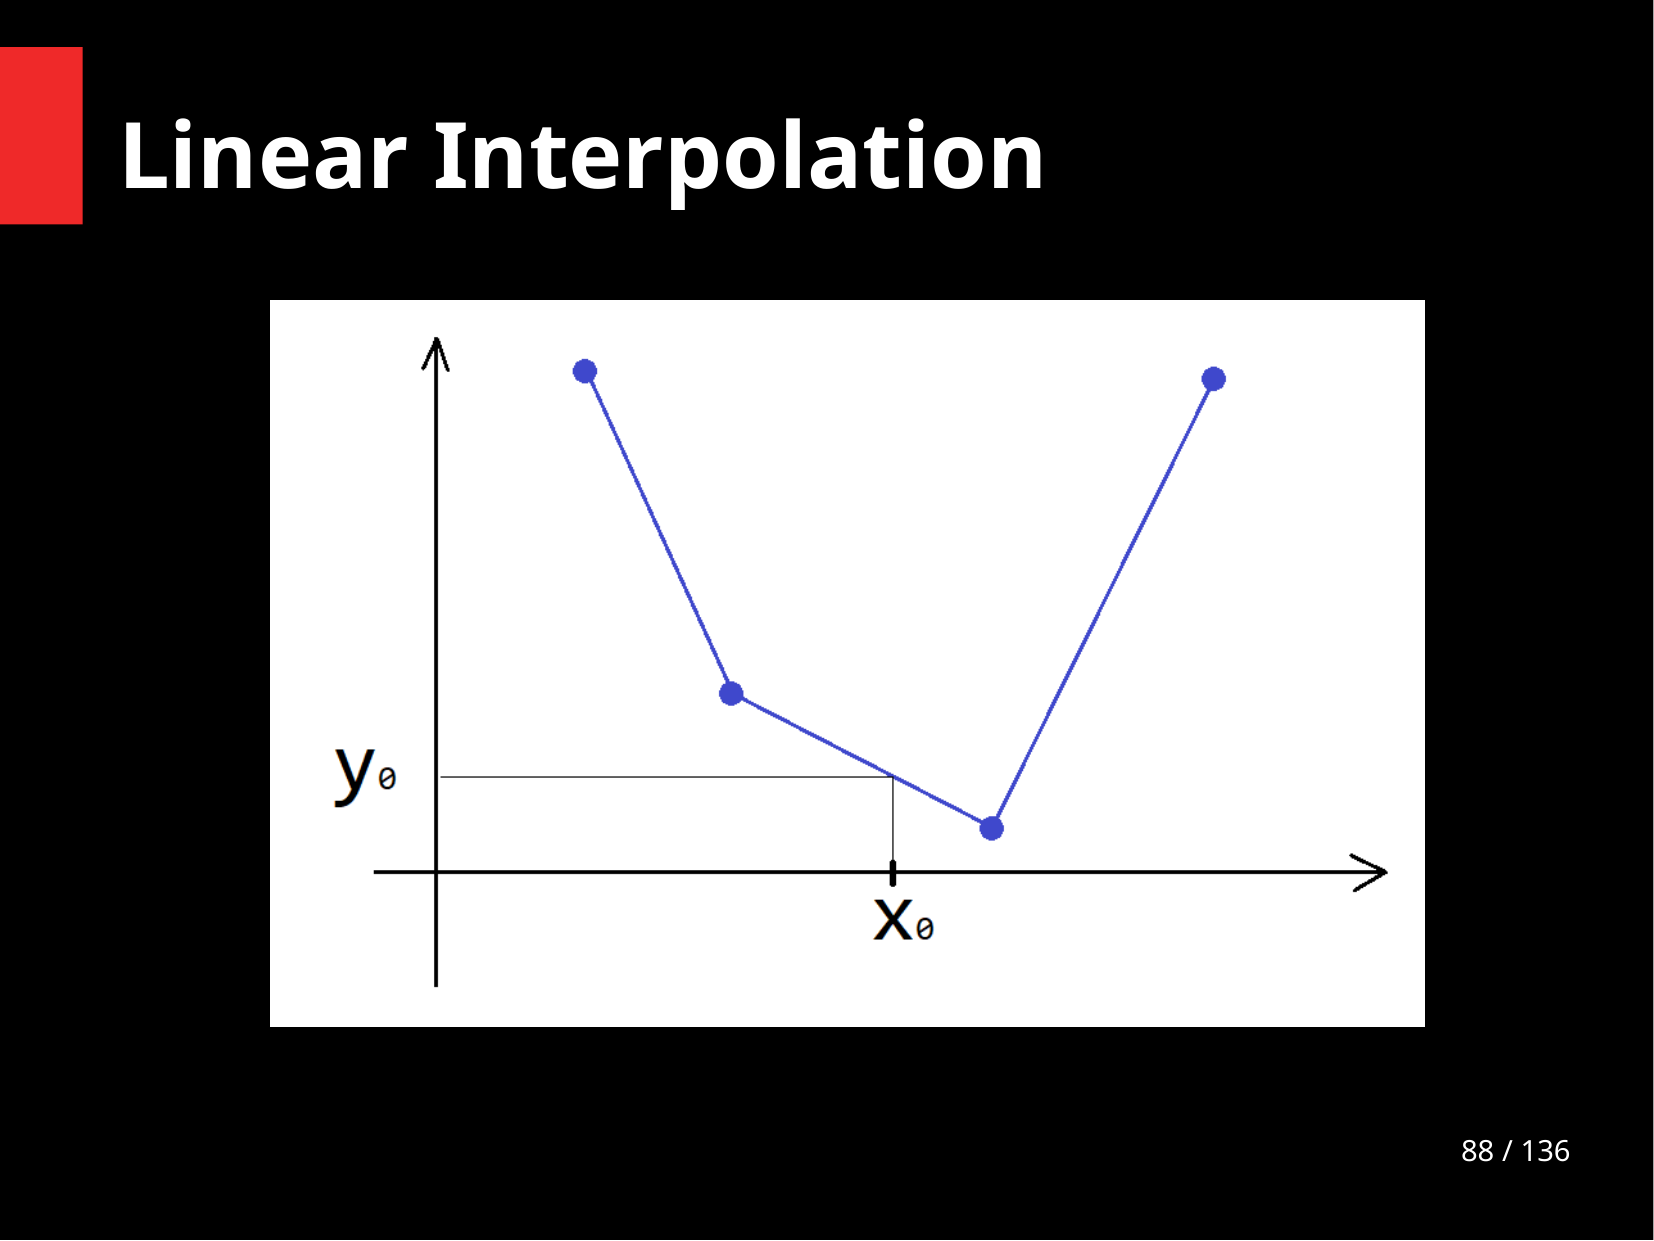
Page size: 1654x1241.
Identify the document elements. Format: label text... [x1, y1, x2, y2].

title Linear Interpolation [118, 49, 1571, 257]
picture [270, 300, 1425, 1027]
